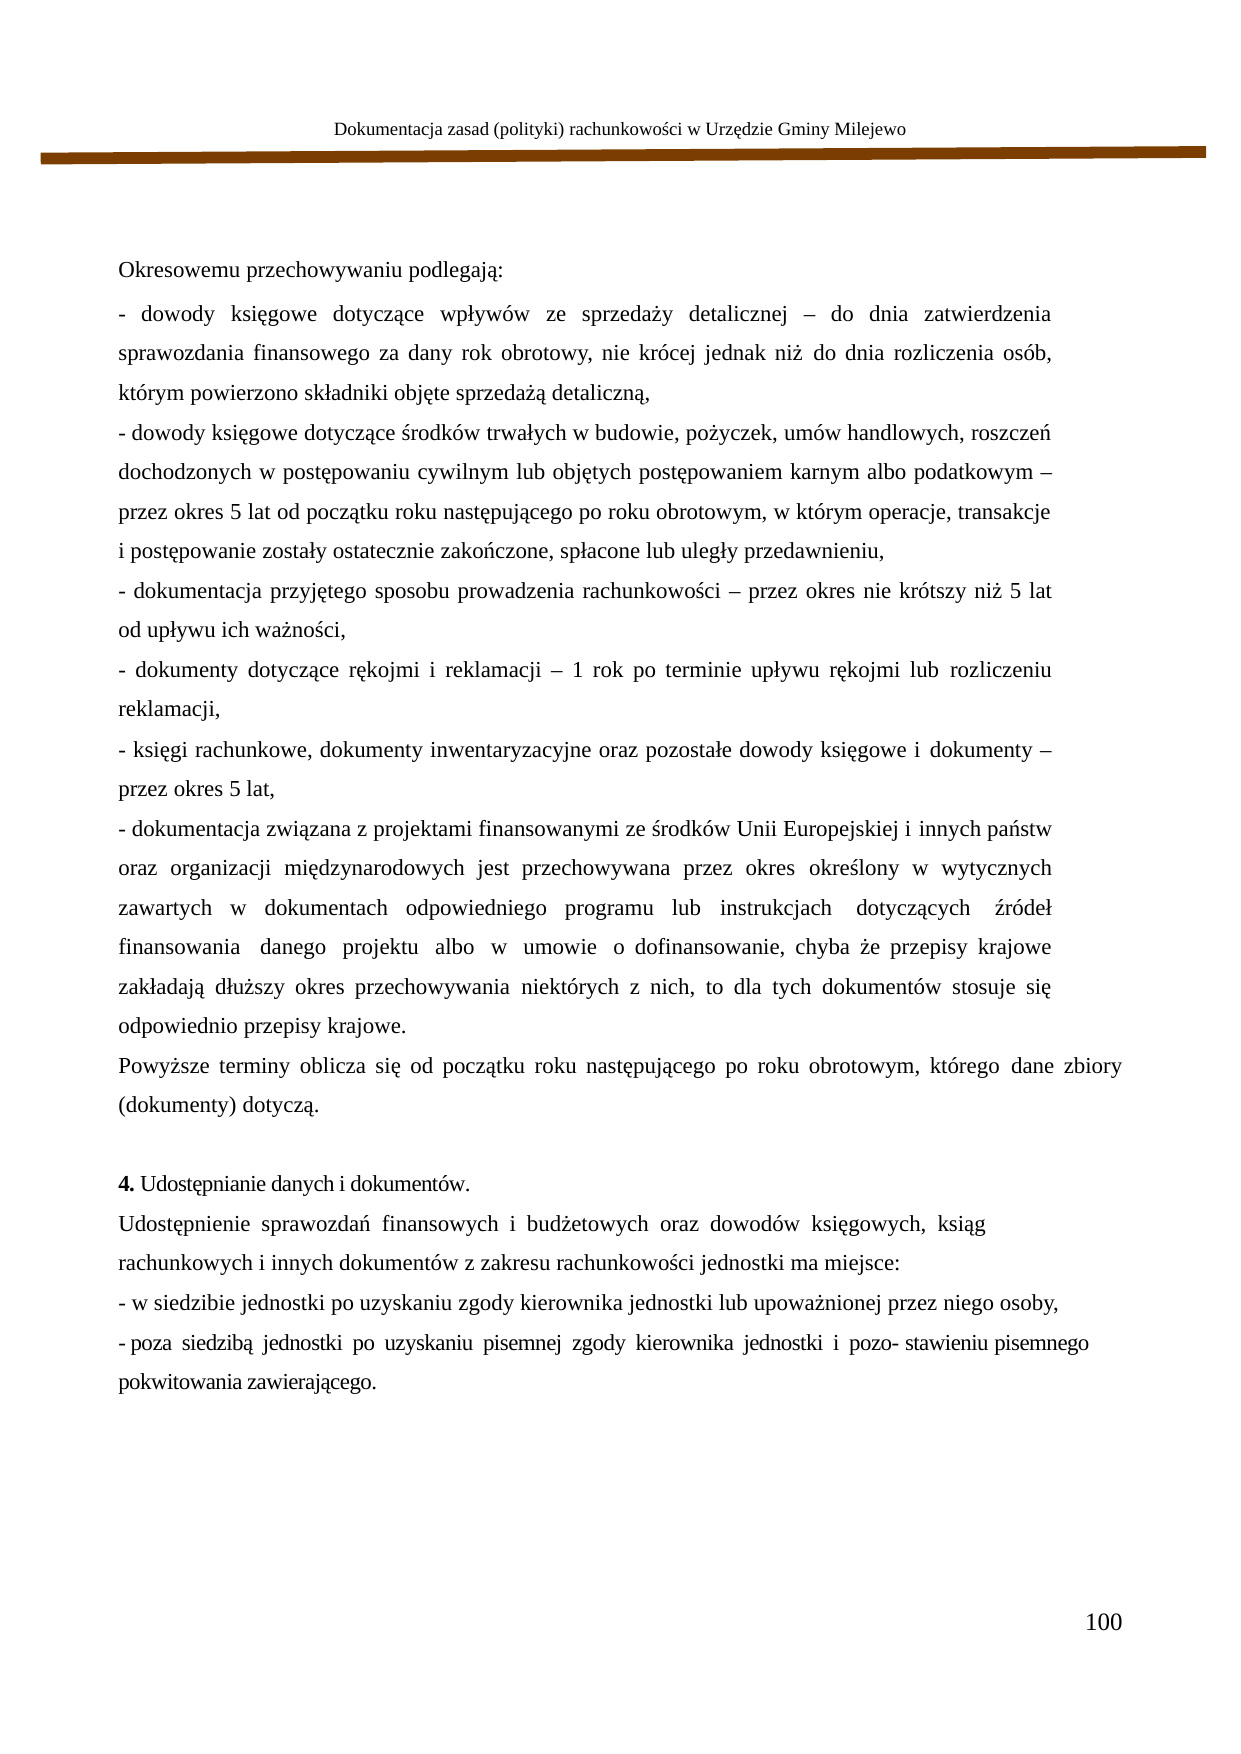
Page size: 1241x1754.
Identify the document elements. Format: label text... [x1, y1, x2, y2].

text 4. Udostępnianie danych i dokumentów. [118, 1171, 1122, 1197]
text Powyższe terminy oblicza się od początku roku następującego po roku obrotowym, którego dane zbiory (dokumenty) dotyczą. [118, 1052, 1122, 1118]
text - dowody księgowe dotyczące środków trwałych w budowie, pożyczek, umów handlowych, roszczeń dochodzonych w postępowaniu cywilnym lub objętych postępowaniem karnym albo podatkowym – przez okres 5 lat od początku roku następującego po roku obrotowym, w którym operacje, transakcje i postępowanie zostały ostatecznie zakończone, spłacone lub uległy przedawnieniu, [118, 419, 1052, 563]
text - księgi rachunkowe, dokumenty inwentaryzacyjne oraz pozostałe dowody księgowe i dokumenty – przez okres 5 lat, [118, 736, 1051, 802]
text - dowody księgowe dotyczące wpływów ze sprzedaży detalicznej – do dnia zatwierdzenia sprawozdania finansowego za dany rok obrotowy, nie krócej jednak niż do dnia rozliczenia osób, którym powierzono składniki objęte sprzedażą detaliczną, [118, 300, 1052, 405]
text - dokumentacja związana z projektami finansowanymi ze środków Unii Europejskiej i innych państw oraz organizacji międzynarodowych jest przechowywana przez okres określony w wytycznych zawartych w dokumentach odpowiedniego programu lub instrukcjach dotyczących źródeł finansowania danego projektu albo w umowie o dofinansowanie, chyba że przepisy krajowe zakładają dłuższy okres przechowywania niektórych z nich, to dla tych dokumentów stosuje się odpowiednio przepisy krajowe. [118, 815, 1052, 1039]
text Okresowemu przechowywaniu podlegają: [118, 256, 1122, 282]
text - dokumentacja przyjętego sposobu prowadzenia rachunkowości – przez okres nie krótszy niż 5 lat od upływu ich ważności, [118, 577, 1052, 642]
text - dokumenty dotyczące rękojmi i reklamacji – 1 rok po terminie upływu rękojmi lub rozliczeniu reklamacji, [118, 656, 1052, 722]
text - poza siedzibą jednostki po uzyskaniu pisemnej zgody kierownika jednostki i pozo- stawieniu pisemnego pokwitowania zawierającego. [118, 1329, 1122, 1395]
text - w siedzibie jednostki po uzyskaniu zgody kierownika jednostki lub upoważnionej przez niego osoby, [118, 1289, 1122, 1316]
text Udostępnienie sprawozdań finansowych i budżetowych oraz dowodów księgowych, ksiąg rachunkowych i innych dokumentów z zakresu rachunkowości jednostki ma miejsce: [118, 1210, 1122, 1276]
